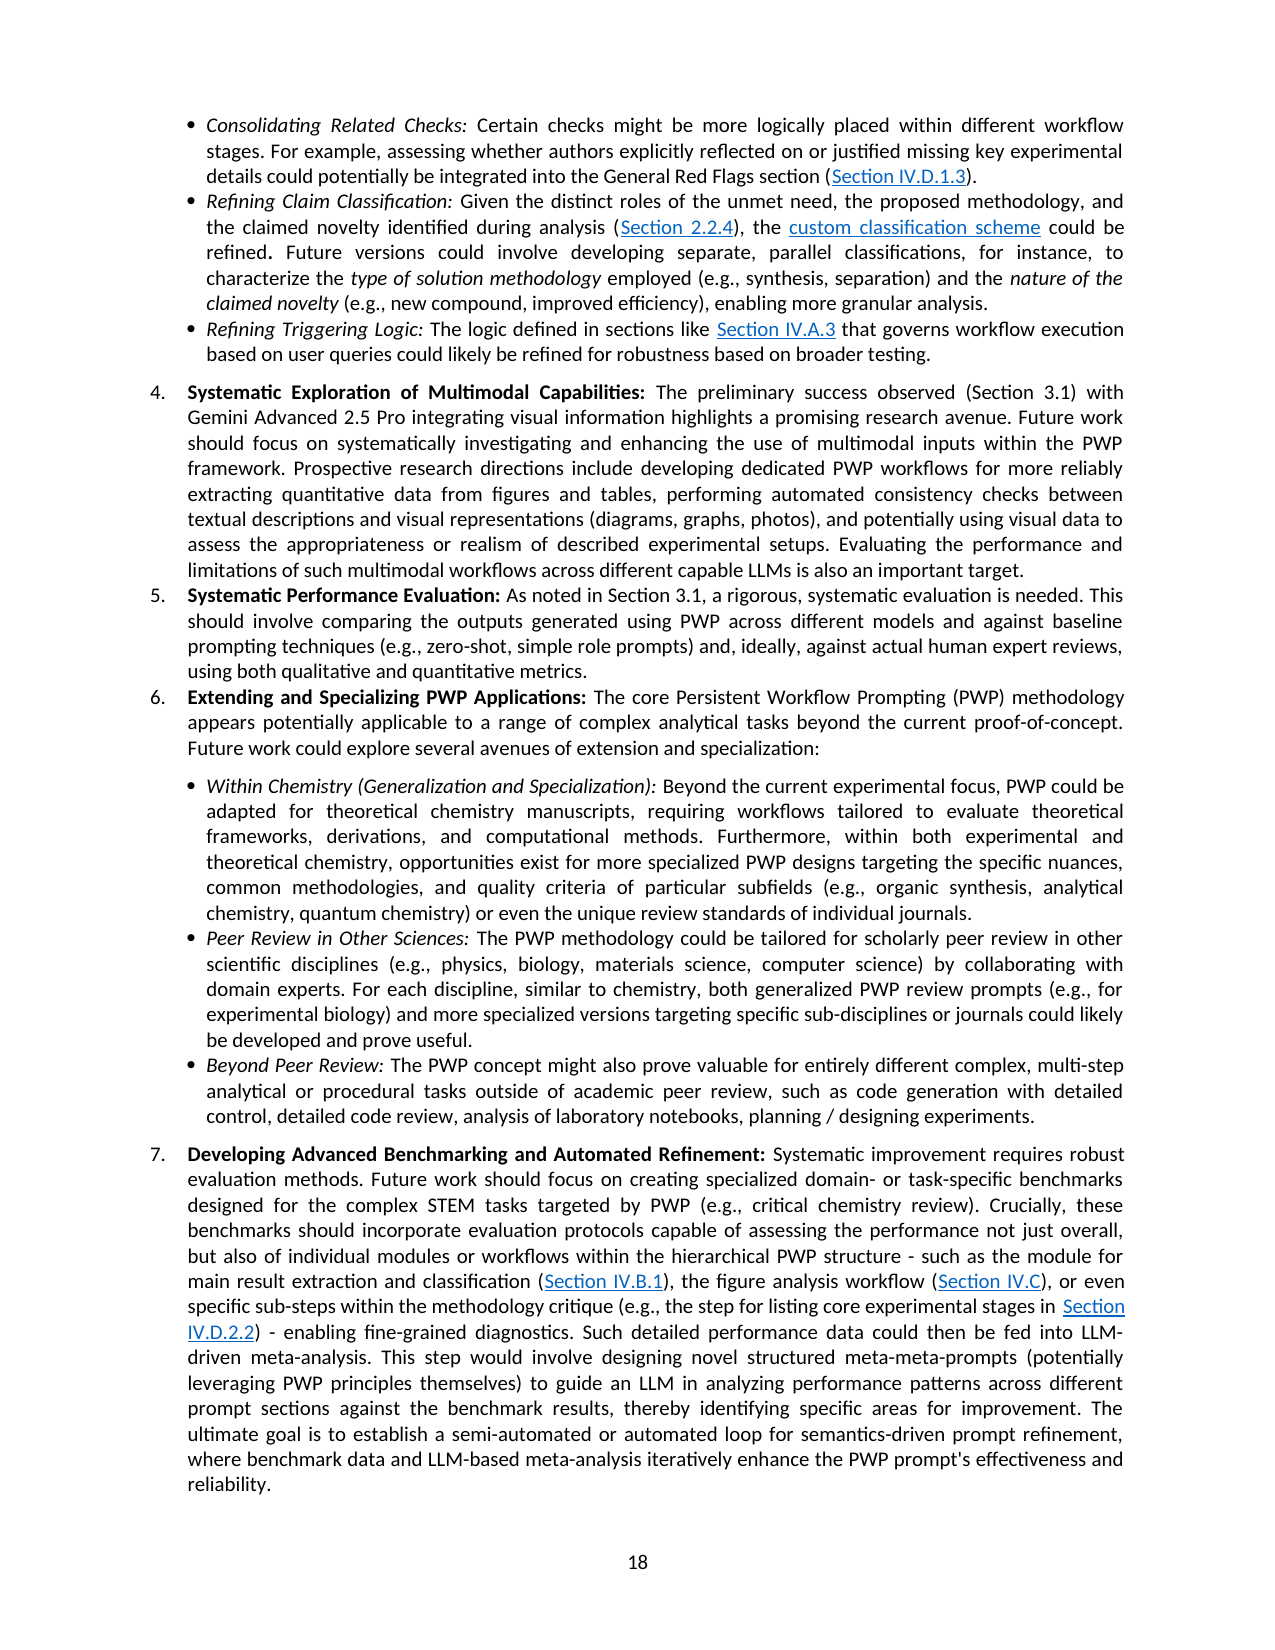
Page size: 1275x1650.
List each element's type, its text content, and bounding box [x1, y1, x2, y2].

list Consolidating Related Checks: Certain checks might be more logically placed within different workflow stages. For example, assessing whether authors explicitly reflected on or justified missing key experimental details could potentially be integrated into the General Red Flags section (Section IV.D.1.3). [187, 112, 1125, 189]
list Extending and Specializing PWP Applications: The core Persistent Workflow Prompting (PWP) methodology appears potentially applicable to a range of complex analytical tasks beyond the current proof-of-concept. Future work could explore several avenues of extension and specialization: [150, 684, 1125, 760]
list Systematic Performance Evaluation: As noted in Section 3.1, a rigorous, systematic evaluation is needed. This should involve comparing the outputs generated using PWP across different models and against baseline prompting techniques (e.g., zero-shot, simple role prompts) and, ideally, against actual human expert reviews, using both qualitative and quantitative metrics. [150, 582, 1125, 684]
list Refining Triggering Logic: The logic defined in sections like Section IV.A.3 that governs workflow execution based on user queries could likely be refined for robustness based on broader testing. [187, 316, 1125, 367]
list Beyond Peer Review: The PWP concept might also prove valuable for entirely different complex, multi-step analytical or procedural tasks outside of academic peer review, such as code generation with detailed control, detailed code review, analysis of laboratory notebooks, planning / designing experiments. [187, 1052, 1125, 1129]
list Developing Advanced Benchmarking and Automated Refinement: Systematic improvement requires robust evaluation methods. Future work should focus on creating specialized domain- or task-specific benchmarks designed for the complex STEM tasks targeted by PWP (e.g., critical chemistry review). Crucially, these benchmarks should incorporate evaluation protocols capable of assessing the performance not just overall, but also of individual modules or workflows within the hierarchical PWP structure - such as the module for main result extraction and classification (Section IV.B.1), the figure analysis workflow (Section IV.C), or even specific sub-steps within the methodology critique (e.g., the step for listing core experimental stages in Section IV.D.2.2) - enabling fine-grained diagnostics. Such detailed performance data could then be fed into LLM-driven meta-analysis. This step would involve designing novel structured meta-meta-prompts (potentially leveraging PWP principles themselves) to guide an LLM in analyzing performance patterns across different prompt sections against the benchmark results, thereby identifying specific areas for improvement. The ultimate goal is to establish a semi-automated or automated loop for semantics-driven prompt refinement, where benchmark data and LLM-based meta-analysis iteratively enhance the PWP prompt's effectiveness and reliability. [150, 1141, 1125, 1497]
list Within Chemistry (Generalization and Specialization): Beyond the current experimental focus, PWP could be adapted for theoretical chemistry manuscripts, requiring workflows tailored to evaluate theoretical frameworks, derivations, and computational methods. Furthermore, within both experimental and theoretical chemistry, opportunities exist for more specialized PWP designs targeting the specific nuances, common methodologies, and quality criteria of particular subfields (e.g., organic synthesis, analytical chemistry, quantum chemistry) or even the unique review standards of individual journals. [187, 773, 1125, 925]
list Systematic Exploration of Multimodal Capabilities: The preliminary success observed (Section 3.1) with Gemini Advanced 2.5 Pro integrating visual information highlights a promising research avenue. Future work should focus on systematically investigating and enhancing the use of multimodal inputs within the PWP framework. Prospective research directions include developing dedicated PWP workflows for more reliably extracting quantitative data from figures and tables, performing automated consistency checks between textual descriptions and visual representations (diagrams, graphs, photos), and potentially using visual data to assess the appropriateness or realism of described experimental setups. Evaluating the performance and limitations of such multimodal workflows across different capable LLMs is also an important target. [150, 379, 1125, 582]
list Peer Review in Other Sciences: The PWP methodology could be tailored for scholarly peer review in other scientific disciplines (e.g., physics, biology, materials science, computer science) by collaborating with domain experts. For each discipline, similar to chemistry, both generalized PWP review prompts (e.g., for experimental biology) and more specialized versions targeting specific sub-disciplines or journals could likely be developed and prove useful. [187, 925, 1125, 1052]
list Refining Claim Classification: Given the distinct roles of the unmet need, the proposed methodology, and the claimed novelty identified during analysis (Section 2.2.4), the custom classification scheme could be refined. Future versions could involve developing separate, parallel classifications, for instance, to characterize the type of solution methodology employed (e.g., synthesis, separation) and the nature of the claimed novelty (e.g., new compound, improved efficiency), enabling more granular analysis. [187, 189, 1125, 316]
